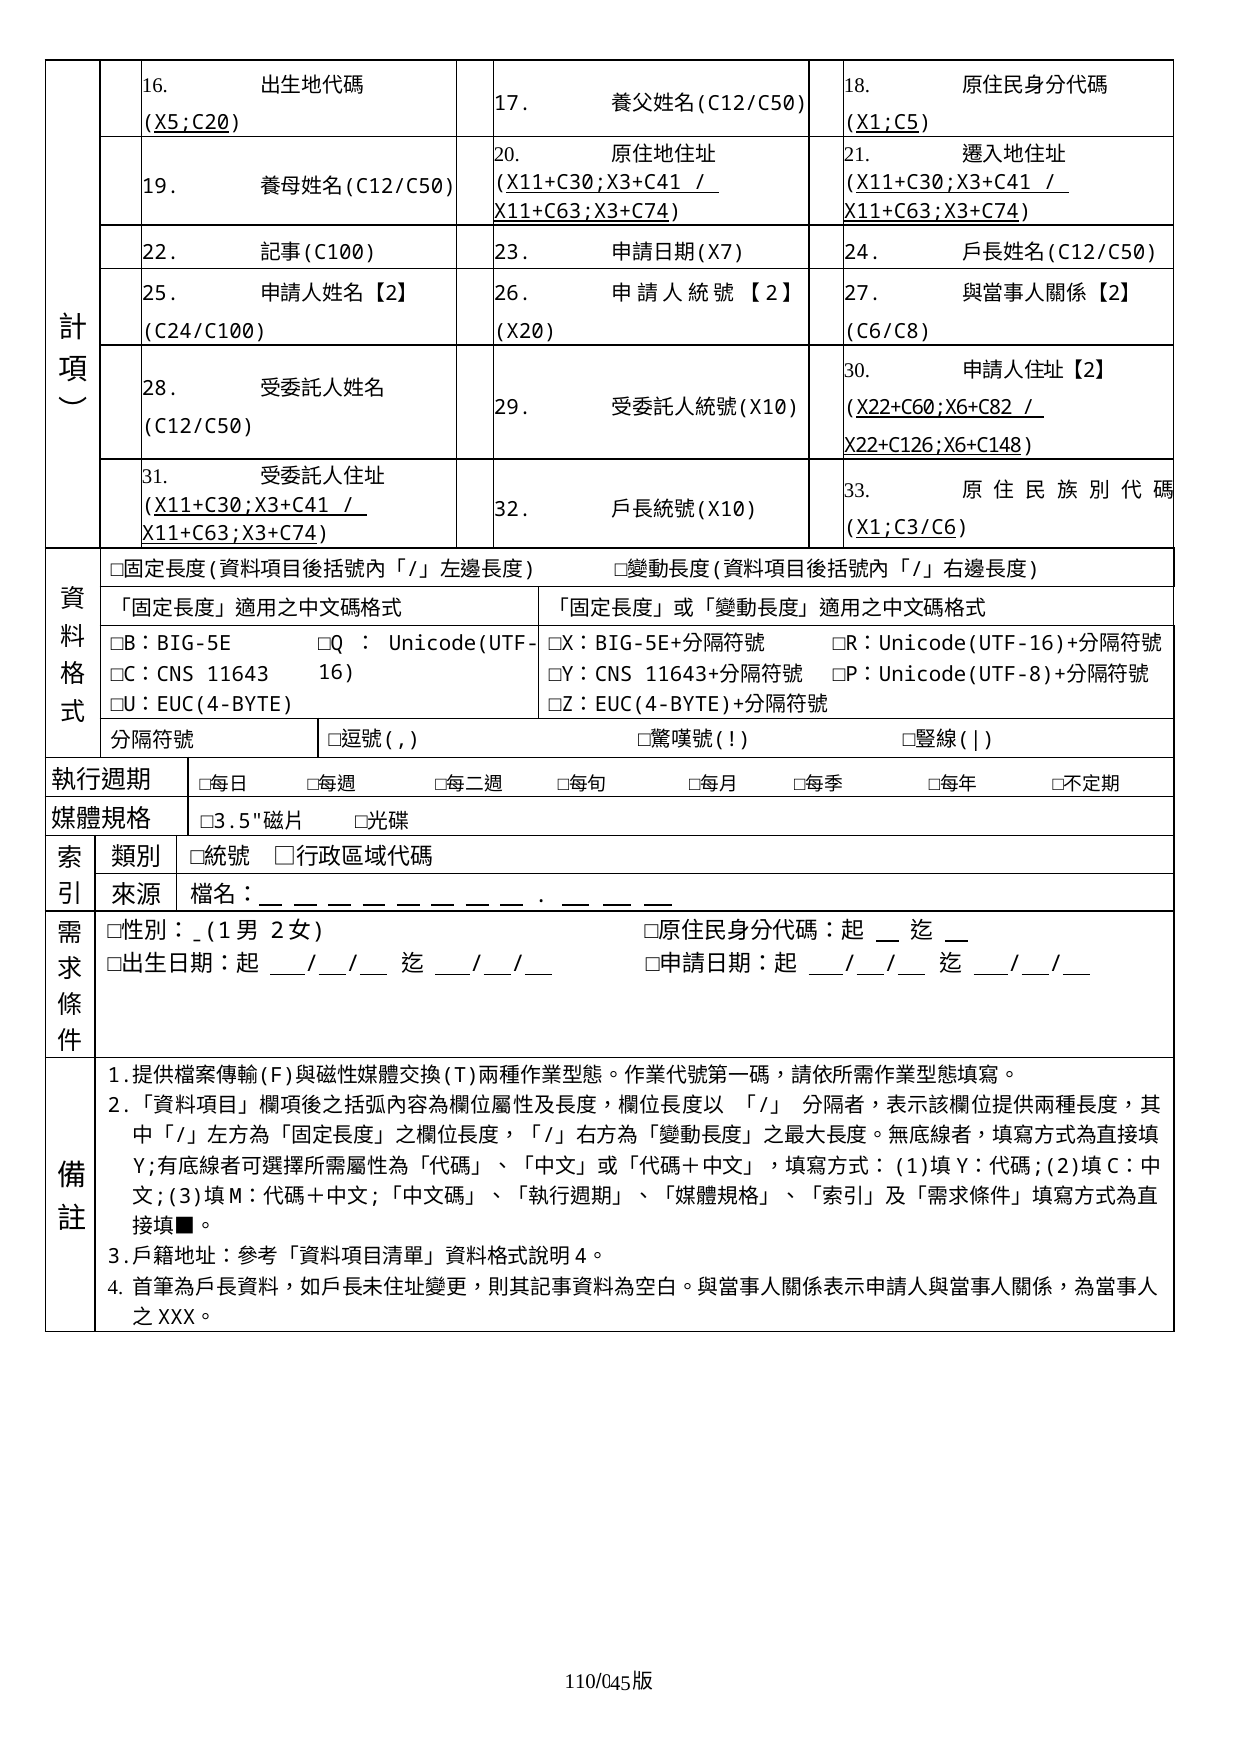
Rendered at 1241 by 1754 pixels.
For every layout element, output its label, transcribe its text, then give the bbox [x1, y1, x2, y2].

table_cell □每月 [676, 758, 794, 796]
table_cell 分隔符號 [101, 719, 317, 757]
table_cell 出生地代碼(X5;C20) [142, 61, 456, 136]
table_cell 原住民身分代碼(X1;C5) [844, 61, 1173, 136]
table_cell [101, 226, 141, 268]
table_cell [41, 268, 45, 344]
table_cell [457, 61, 493, 136]
table_cell □變動長度(資料項目後括號內「/」右邊長度) [604, 549, 1173, 586]
table_cell □3.5"磁片 [189, 797, 355, 835]
table_cell [457, 226, 493, 268]
table_cell □固定長度(資料項目後括號內「/」左邊長度) [101, 549, 604, 586]
table_cell [1048, 797, 1173, 835]
table_cell [457, 137, 493, 224]
table_cell □逗號(,) [319, 719, 627, 757]
table_cell [457, 269, 493, 344]
table_cell 受委託人住址(X11+C30;X3+C41 / X11+C63;X3+C74) [142, 460, 456, 547]
table_cell [41, 224, 45, 268]
table_cell 索引 [46, 836, 94, 910]
table_cell 原住地住址(X11+C30;X3+C41 / X11+C63;X3+C74) [494, 137, 808, 224]
table_cell 申請人統號【2】(X20) [494, 269, 808, 344]
table_cell 記事(C100) [142, 226, 456, 268]
table_cell 執行週期 [46, 758, 187, 796]
table_cell [810, 137, 843, 224]
table_cell 提供檔案傳輸(F)與磁性媒體交換(T)兩種作業型態。作業代號第一碼，請依所需作業型態填寫。 「資料項目」欄項後之括弧內容為欄位屬性及長度，欄位長度以 「/」 分隔者，表示該欄位提供兩種長度，其中「/」左方為「固定長度」之欄位長度，「/」右方為「變動長度」之最大長度。無底線者，填寫方式為直接填Y;有底線者可選擇所需屬性為「代碼」、「中文」或「代碼＋中文」，填寫方式：(1)填Y：代碼;(2)填C：中文;(3)填M：代碼＋中文;「中文碼」、「執行週期」、「媒體規格」、「索引」及「需求條件」填寫方式為直接填■。 戶籍地址：參考「資料項目清單」資料格式說明4。 首筆為戶長資料，如戶長未住址變更，則其記事資料為空白。與當事人關係表示申請人與當事人關係，為當事人之XXX。 [96, 1058, 1173, 1331]
table_cell 媒體規格 [46, 797, 187, 835]
table_cell □Q：Unicode(UTF-16) [318, 626, 538, 718]
table_cell □每年 [929, 758, 1052, 796]
table_cell □B：BIG-5E □C：CNS 11643 □U：EUC(4-BYTE) [101, 626, 318, 718]
table_cell [810, 460, 843, 547]
table_cell □每二週 [435, 758, 558, 796]
table_cell [41, 59, 45, 136]
table_cell 申請日期(X7) [494, 226, 808, 268]
table_cell 養父姓名(C12/C50) [494, 61, 808, 136]
table_cell [101, 346, 141, 458]
table_cell 來源 [96, 874, 176, 910]
table_cell □原住民身分代碼：起 迄 □申請日期：起 / / 迄 / / [632, 912, 1173, 1057]
table_cell [41, 910, 45, 1057]
table_cell □每季 [794, 758, 929, 796]
table_cell [41, 873, 45, 910]
table_cell [41, 1057, 45, 1331]
table_cell 「固定長度」適用之中文碼格式 [101, 587, 538, 625]
table_cell □每旬 [558, 758, 676, 796]
table_cell 受委託人統號(X10) [494, 346, 808, 458]
table_cell [41, 458, 45, 547]
table_cell [457, 460, 493, 547]
table_cell [41, 344, 45, 458]
table_cell [810, 61, 843, 136]
table_cell 受委託人姓名(C12/C50) [142, 346, 456, 458]
table_cell 備註 [46, 1058, 94, 1331]
table_cell 戶長姓名(C12/C50) [844, 226, 1173, 268]
table_cell □統號 □行政區域代碼 [177, 836, 1173, 873]
table_cell [101, 61, 141, 136]
table_cell [457, 346, 493, 458]
table_cell □R：Unicode(UTF-16)+分隔符號 □P：Unicode(UTF-8)+分隔符號 [833, 626, 1173, 718]
table_cell [101, 460, 141, 547]
table_cell 戶長統號(X10) [494, 460, 808, 547]
table_cell [810, 226, 843, 268]
table_cell [41, 757, 45, 796]
table_cell [101, 269, 141, 344]
table_cell □每日 [189, 758, 307, 796]
table_cell [41, 718, 45, 757]
table_cell [41, 547, 45, 586]
table_cell [41, 586, 45, 625]
table_cell [810, 346, 843, 458]
table_cell [41, 796, 45, 835]
table_cell 需求條件 [46, 912, 94, 1057]
table_cell [810, 269, 843, 344]
table_cell □不定期 [1052, 758, 1173, 796]
table_cell 養母姓名(C12/C50) [142, 137, 456, 224]
table_cell [101, 137, 141, 224]
table_cell [718, 797, 1048, 835]
table_cell 與當事人關係【2】(C6/C8) [844, 269, 1173, 344]
table_cell □光碟 [355, 797, 718, 835]
table_cell □驚嘆號(!) [628, 719, 892, 757]
table_cell [41, 625, 45, 718]
table_cell 遷入地住址(X11+C30;X3+C41 / X11+C63;X3+C74) [844, 137, 1173, 224]
table_cell □每週 [308, 758, 435, 796]
table_cell □性別：ˍ(1男 2女) □出生日期：起 / / 迄 / / [96, 912, 632, 1057]
table_cell 檔名： . [177, 874, 1173, 910]
table_cell 類別 [96, 836, 176, 873]
table_cell □豎線(|) [892, 719, 1173, 757]
table_cell □X：BIG-5E+分隔符號 □Y：CNS 11643+分隔符號 □Z：EUC(4-BYTE)+分隔符號 [539, 626, 833, 718]
table_cell 計 項︶ [46, 61, 99, 547]
table_cell 申請人姓名【2】(C24/C100) [142, 269, 456, 344]
table_cell [41, 835, 45, 873]
table_cell [41, 136, 45, 224]
table_cell 申請人住址【2】(X22+C60;X6+C82 / X22+C126;X6+C148) [844, 346, 1173, 458]
table_cell 資料格式 [46, 549, 100, 757]
table_cell 原住民族別代碼(X1;C3/C6) [844, 460, 1173, 547]
table_cell 「固定長度」或「變動長度」適用之中文碼格式 [539, 587, 1173, 625]
